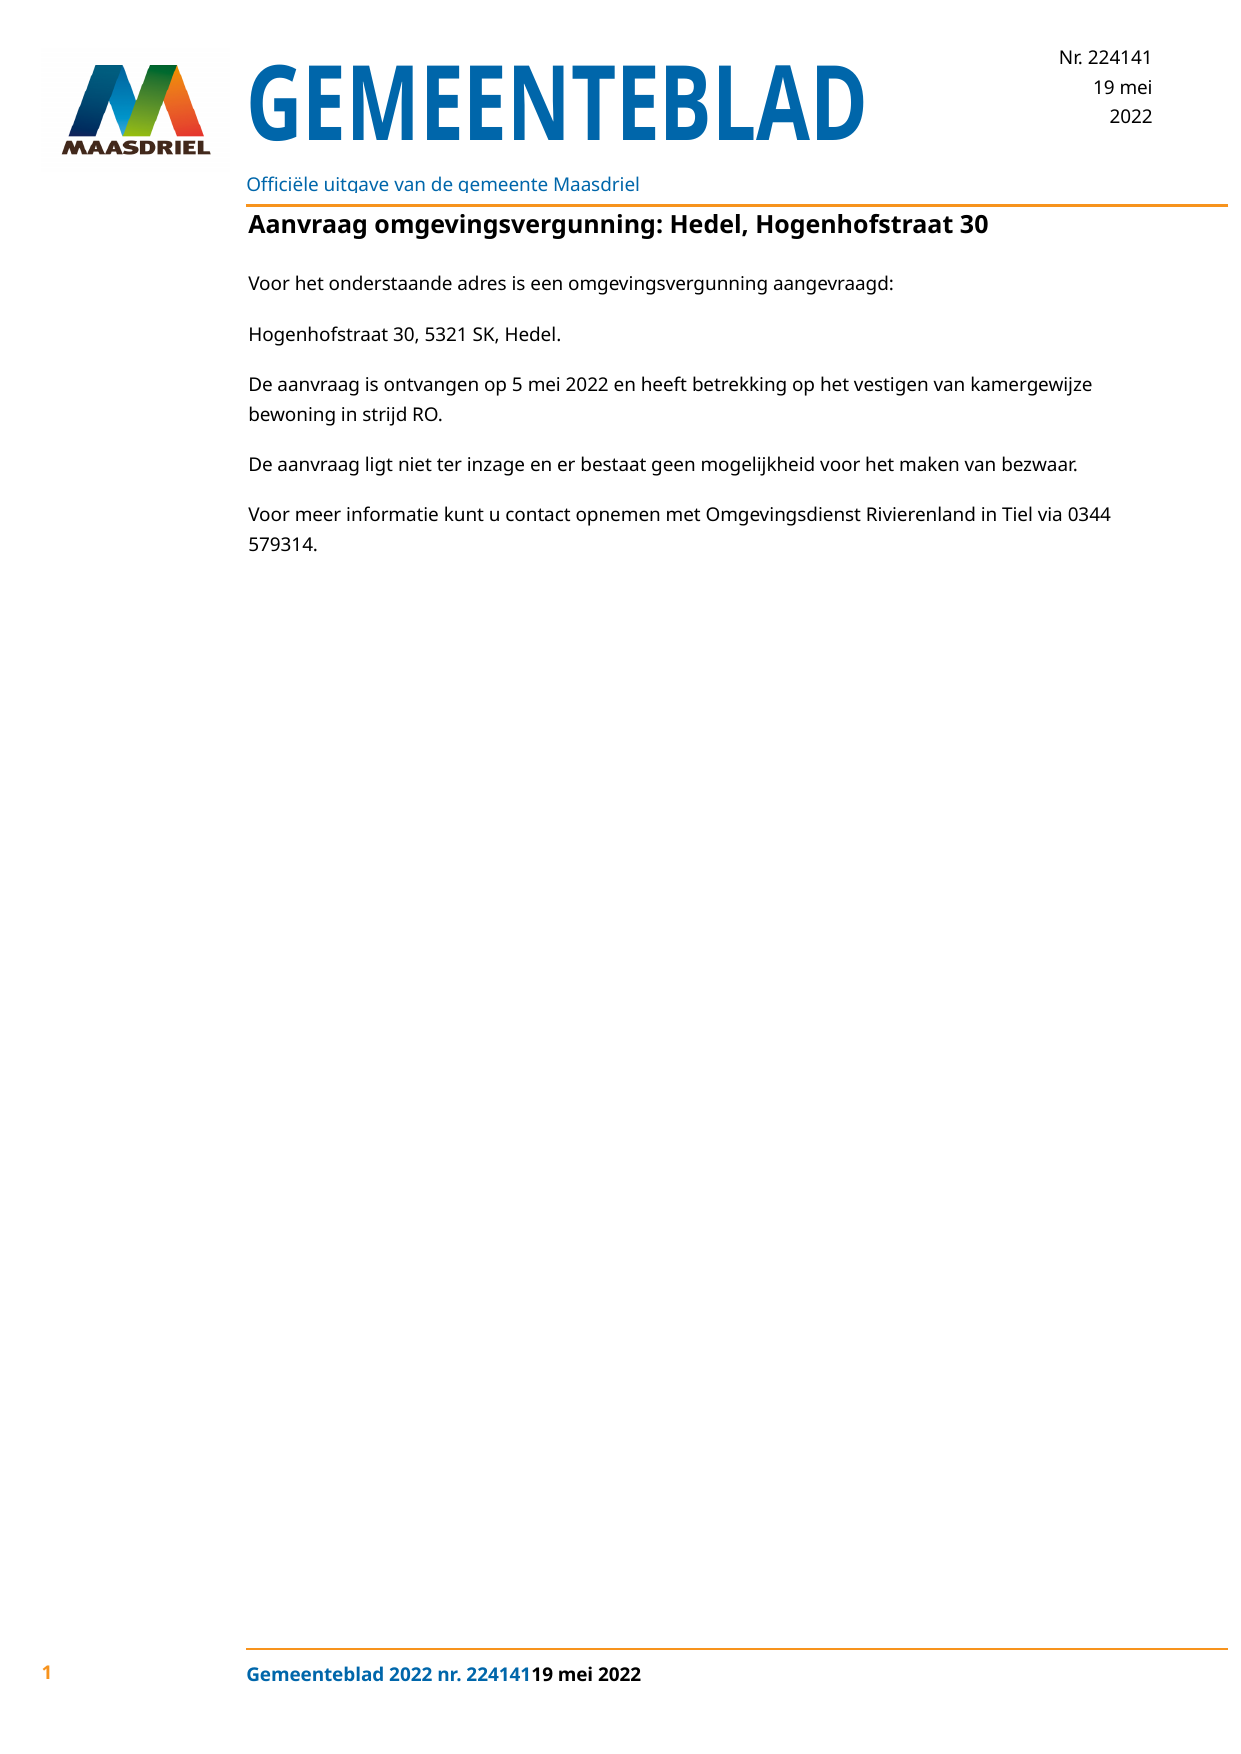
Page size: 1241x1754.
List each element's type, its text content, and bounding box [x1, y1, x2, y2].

text Voor meer informatie kunt u contact opnemen met Omgevingsdienst Rivierenland in Tiel via 0344 579314. [248, 502, 1152, 557]
picture [41, 47, 231, 172]
text De aanvraag is ontvangen op 5 mei 2022 en heeft betrekking op het vestigen van kamergewijze bewoning in strijd RO. [248, 371, 1152, 426]
text Hogenhofstraat 30, 5321 SK, Hedel. [248, 321, 1152, 346]
text Aanvraag omgevingsvergunning: Hedel, Hogenhofstraat 30 [248, 207, 1152, 241]
text De aanvraag ligt niet ter inzage en er bestaat geen mogelijkheid voor het maken van bezwaar. [248, 451, 1152, 477]
text Voor het onderstaande adres is een omgevingsvergunning aangevraagd: [248, 270, 1152, 296]
